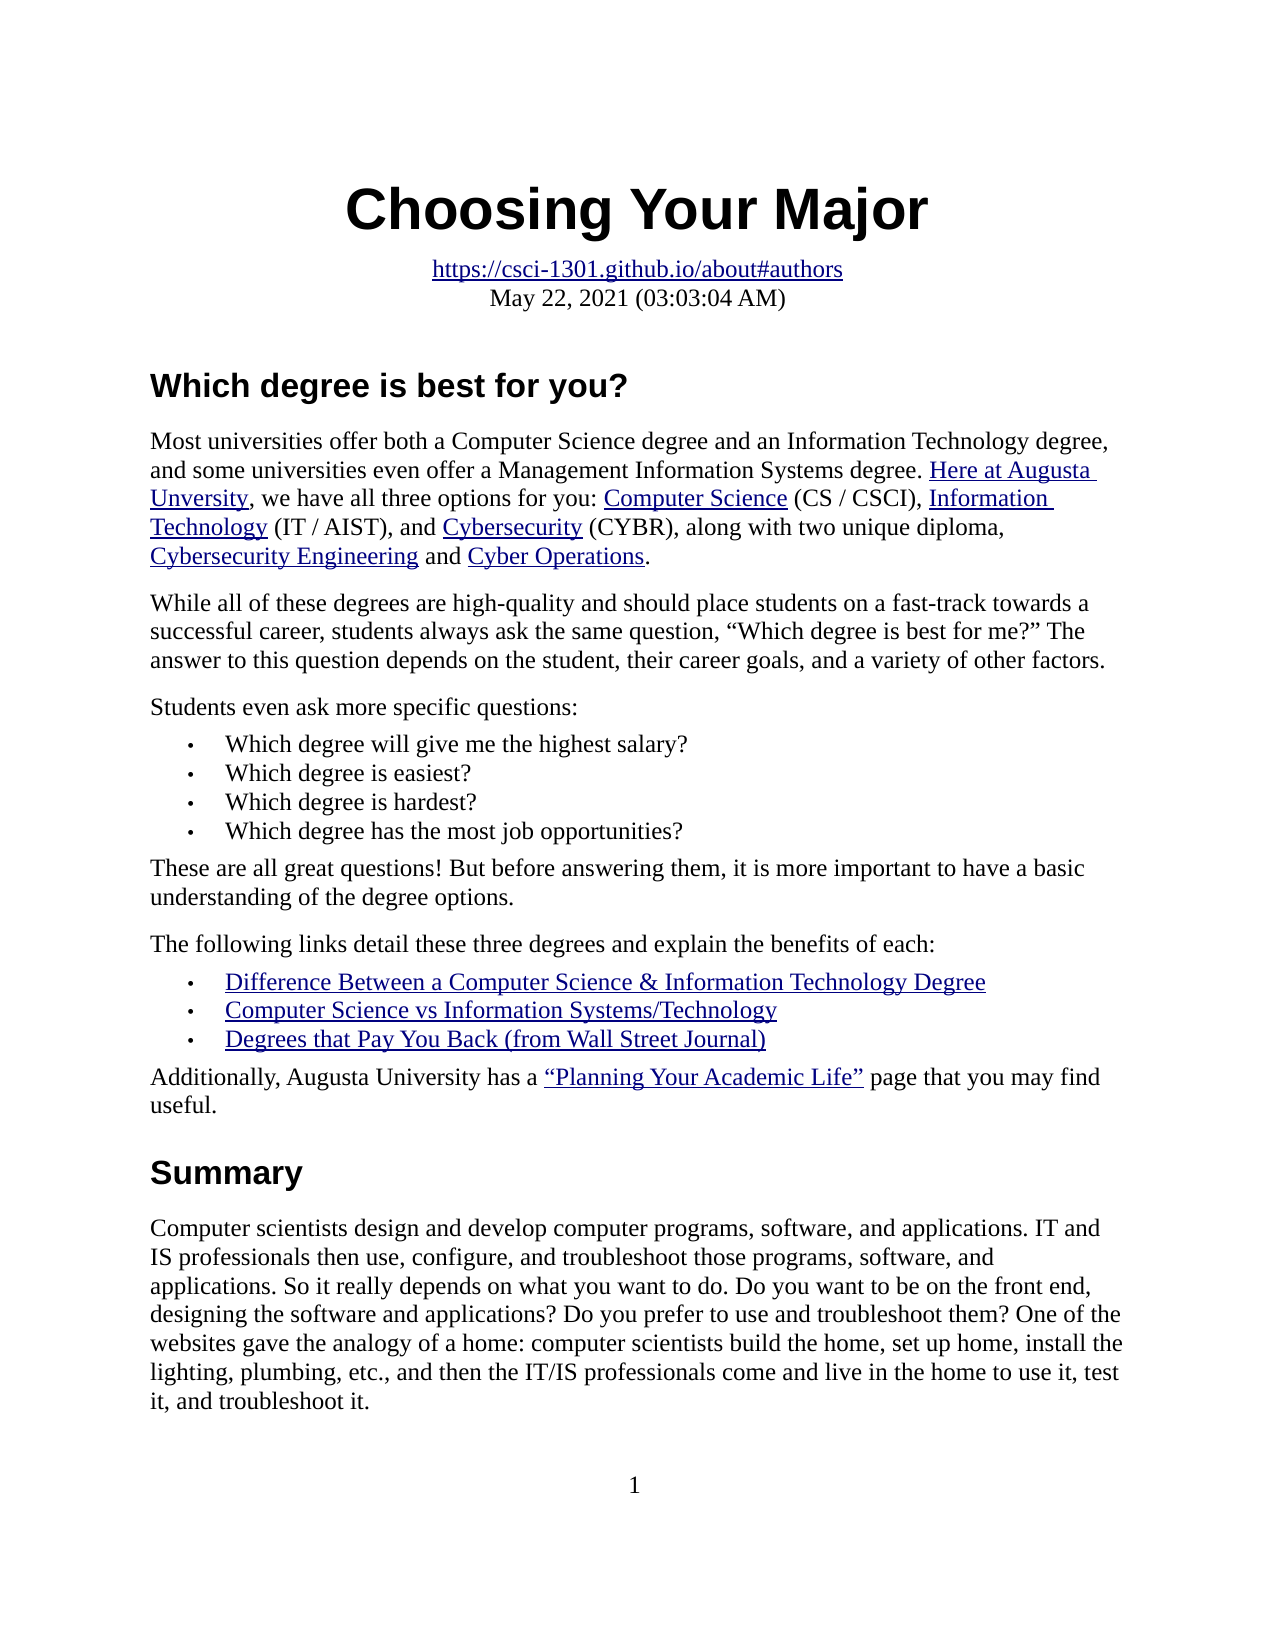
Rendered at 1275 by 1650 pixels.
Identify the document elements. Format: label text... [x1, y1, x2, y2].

text Students even ask more specific questions: [150, 692, 1125, 721]
list Which degree has the most job opportunities? [187, 816, 1125, 844]
text These are all great questions! But before answering them, it is more important to have a basic understanding of the degree options. [150, 853, 1125, 911]
text May 22, 2021 (03:03:04 AM) [150, 283, 1125, 312]
list Degrees that Pay You Back (from Wall Street Journal) [187, 1024, 1125, 1053]
text Most universities offer both a Computer Science degree and an Information Technology degree, and some universities even offer a Management Information Systems degree. Here at Augusta Unversity, we have all three options for you: Computer Science (CS / CSCI), Information Technology (IT / AIST), and Cybersecurity (CYBR), along with two unique diploma, Cybersecurity Engineering and Cyber Operations. [150, 426, 1125, 570]
text While all of these degrees are high-quality and should place students on a fast-track towards a successful career, students always ask the same question, “Which degree is best for me?” The answer to this question depends on the student, their career goals, and a variety of other factors. [150, 588, 1125, 674]
subtitle Which degree is best for you? [150, 366, 1125, 404]
text https://csci-1301.github.io/about#authors [150, 254, 1125, 283]
list Difference Between a Computer Science & Information Technology Degree [187, 967, 1125, 995]
text Additionally, Augusta University has a “Planning Your Academic Life” page that you may find useful. [150, 1062, 1125, 1119]
list Computer Science vs Information Systems/Technology [187, 995, 1125, 1024]
list Which degree is hardest? [187, 787, 1125, 816]
text The following links detail these three degrees and explain the benefits of each: [150, 929, 1125, 958]
list Which degree will give me the highest salary? [187, 729, 1125, 758]
list Which degree is easiest? [187, 758, 1125, 787]
text Computer scientists design and develop computer programs, software, and applications. IT and IS professionals then use, configure, and troubleshoot those programs, software, and applications. So it really depends on what you want to do. Do you want to be on the front end, designing the software and applications? Do you prefer to use and troubleshoot them? One of the websites gave the analogy of a home: computer scientists build the home, set up home, install the lighting, plumbing, etc., and then the IT/IS professionals come and live in the home to use it, test it, and troubleshoot it. [150, 1213, 1125, 1414]
subtitle Summary [150, 1153, 1125, 1192]
title Choosing Your Major [150, 175, 1125, 242]
